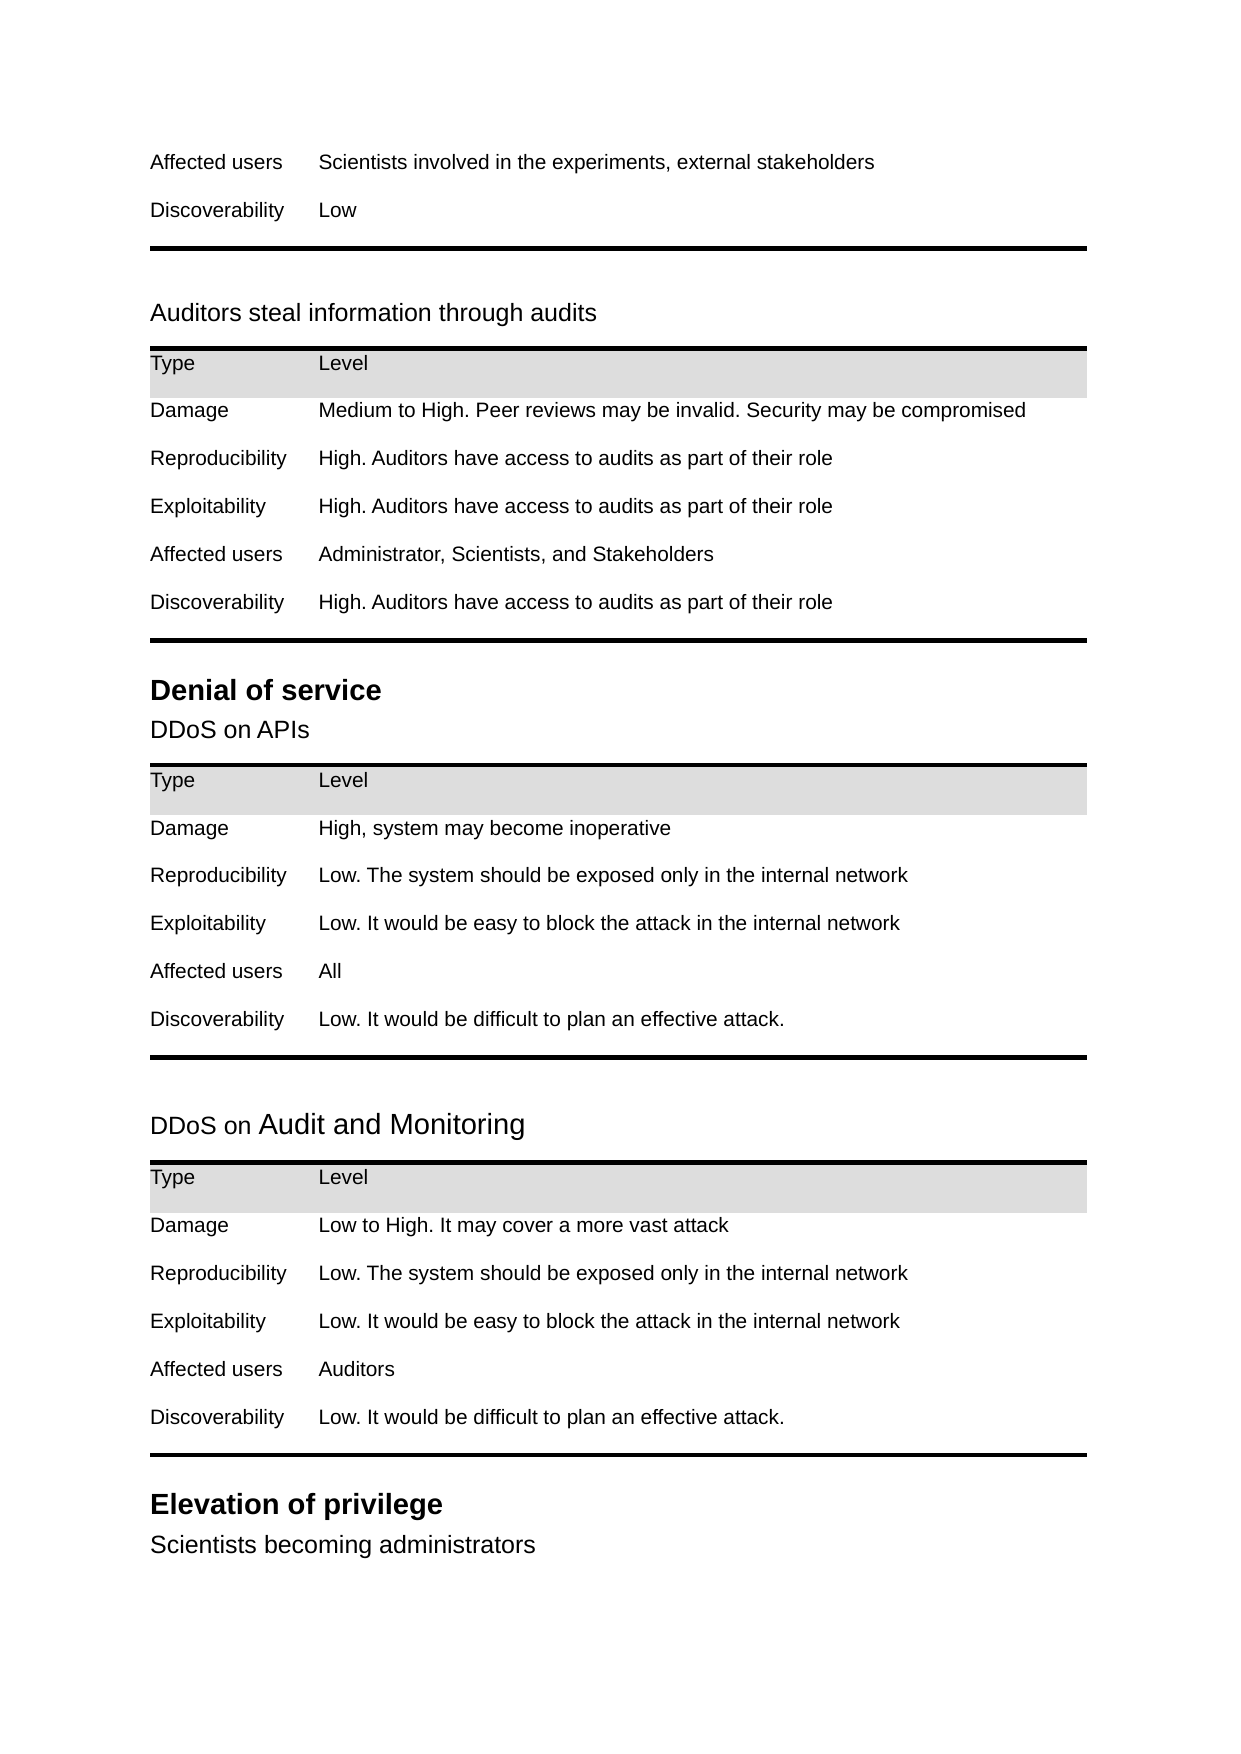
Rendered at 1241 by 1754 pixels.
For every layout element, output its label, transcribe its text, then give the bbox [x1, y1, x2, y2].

table_header Type [150, 1165, 318, 1213]
table_cell Damage [150, 398, 318, 446]
table_cell Low. The system should be exposed only in the internal network [318, 863, 1087, 911]
table_header Level [318, 1165, 1087, 1213]
table_cell Affected users [150, 542, 318, 590]
table_cell All [318, 959, 1087, 1007]
table_cell Administrator, Scientists, and Stakeholders [318, 542, 1087, 590]
table_cell High. Auditors have access to audits as part of their role [318, 446, 1087, 494]
table_cell Damage [150, 1213, 318, 1261]
table_cell Low. The system should be exposed only in the internal network [318, 1261, 1087, 1309]
table_cell Low. It would be easy to block the attack in the internal network [318, 1309, 1087, 1357]
table_cell High. Auditors have access to audits as part of their role [318, 494, 1087, 542]
table_header Level [318, 351, 1087, 398]
table_cell Discoverability [150, 590, 318, 638]
table_cell Scientists involved in the experiments, external stakeholders [318, 150, 1087, 198]
table_cell High, system may become inoperative [318, 815, 1087, 863]
text Auditors steal information through audits [150, 298, 1091, 327]
table_cell Affected users [150, 959, 318, 1007]
table_cell Exploitability [150, 1309, 318, 1357]
table_cell Reproducibility [150, 1261, 318, 1309]
table_cell Reproducibility [150, 446, 318, 494]
table_cell High. Auditors have access to audits as part of their role [318, 590, 1087, 638]
table_cell Low. It would be difficult to plan an effective attack. [318, 1007, 1087, 1055]
text DDoS on Audit and Monitoring [150, 1107, 1091, 1141]
table_cell Auditors [318, 1357, 1087, 1404]
table_cell Exploitability [150, 911, 318, 959]
table_header Type [150, 767, 318, 815]
subtitle Denial of service [150, 673, 1091, 706]
table_cell Discoverability [150, 198, 318, 246]
table_cell Medium to High. Peer reviews may be invalid. Security may be compromised [318, 398, 1087, 446]
table_cell Reproducibility [150, 863, 318, 911]
table_cell Low. It would be easy to block the attack in the internal network [318, 911, 1087, 959]
table_header Level [318, 767, 1087, 815]
table_cell Exploitability [150, 494, 318, 542]
table_cell Low. It would be difficult to plan an effective attack. [318, 1405, 1087, 1452]
table_cell Low [318, 198, 1087, 246]
table_cell Discoverability [150, 1007, 318, 1055]
text Scientists becoming administrators [150, 1530, 1091, 1558]
table_header Type [150, 351, 318, 398]
table_cell Damage [150, 815, 318, 863]
table_cell Low to High. It may cover a more vast attack [318, 1213, 1087, 1261]
table_cell Discoverability [150, 1405, 318, 1452]
table_cell Affected users [150, 150, 318, 198]
text DDoS on APIs [150, 715, 1091, 744]
subtitle Elevation of privilege [150, 1487, 1091, 1521]
table_cell Affected users [150, 1357, 318, 1404]
